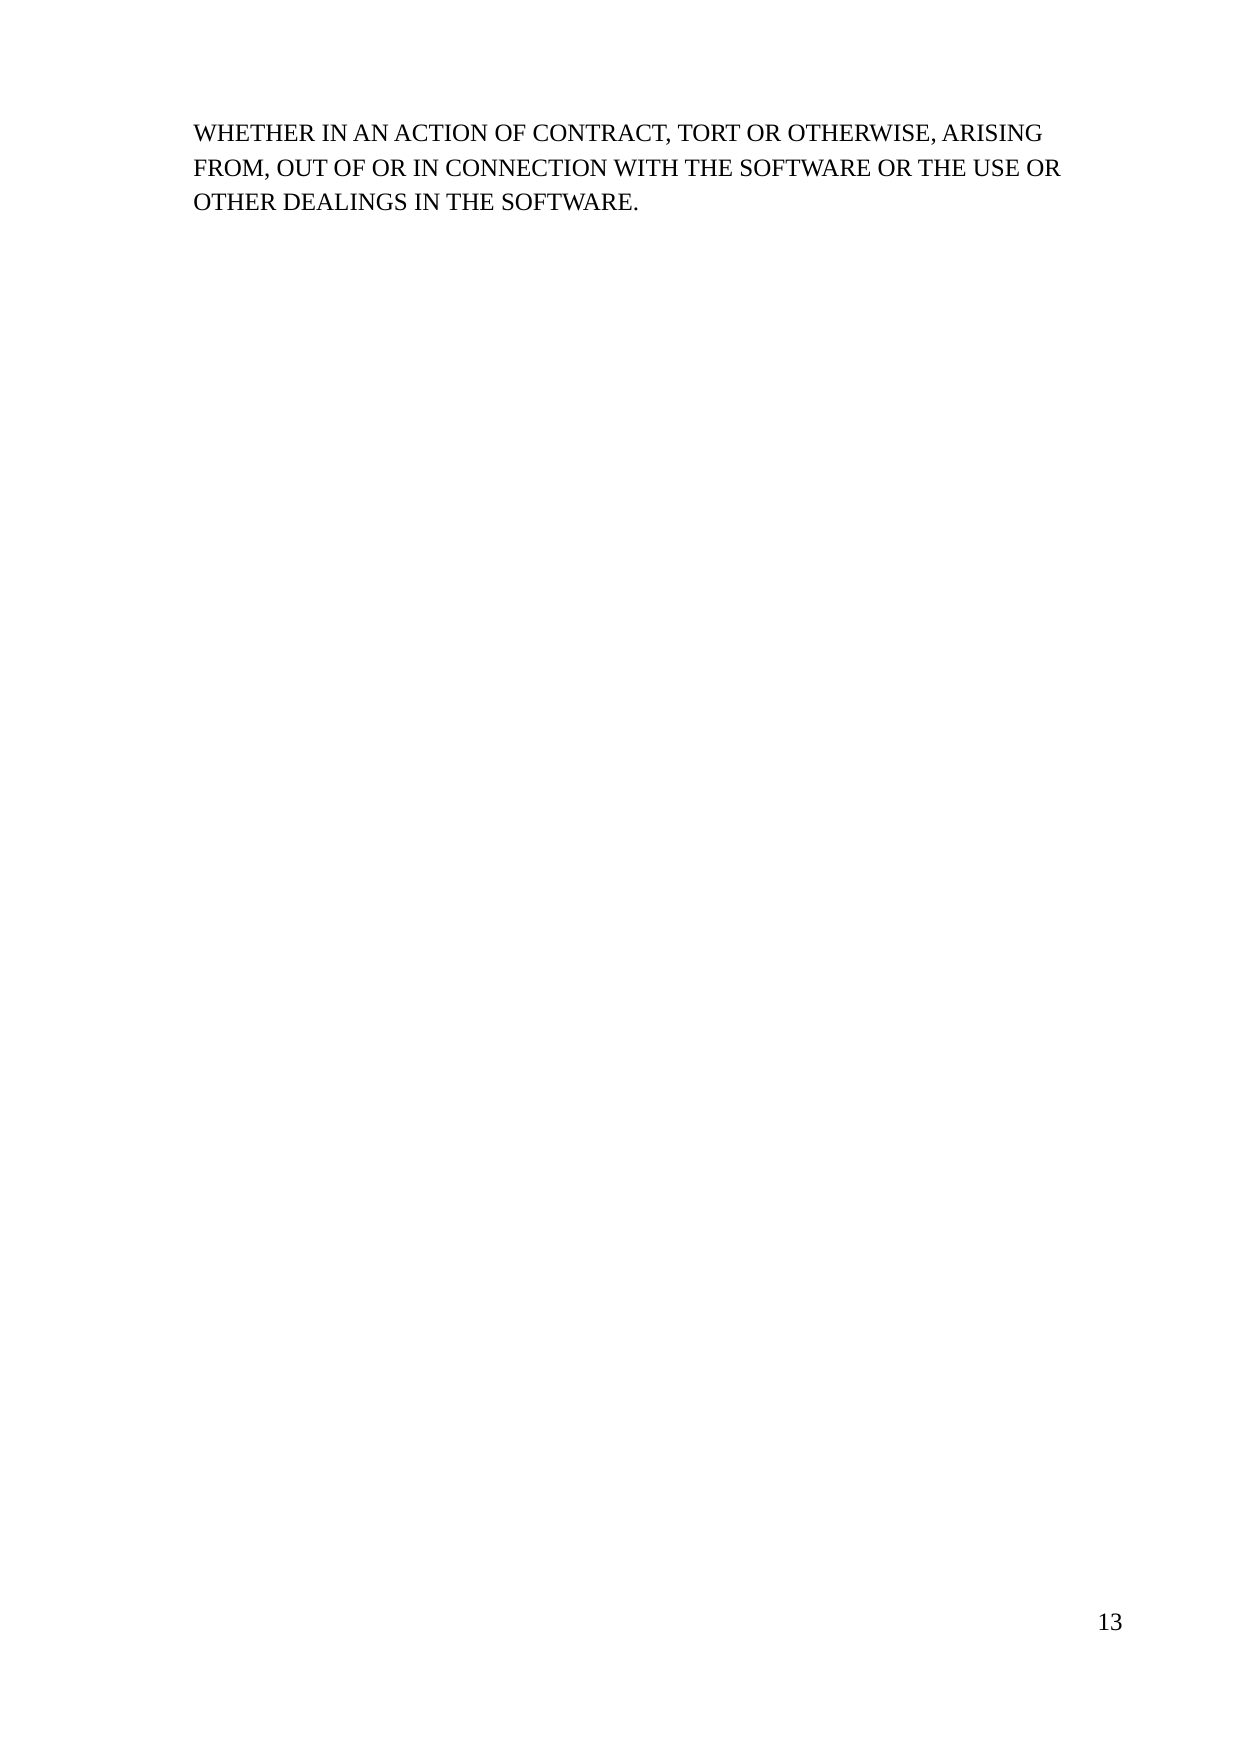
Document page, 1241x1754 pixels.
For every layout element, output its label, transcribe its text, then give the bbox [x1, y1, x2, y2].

text WHETHER IN AN ACTION OF CONTRACT, TORT OR OTHERWISE, ARISING FROM, OUT OF OR IN CONNECTION WITH THE SOFTWARE OR THE USE OR OTHER DEALINGS IN THE SOFTWARE. [193, 118, 1122, 216]
